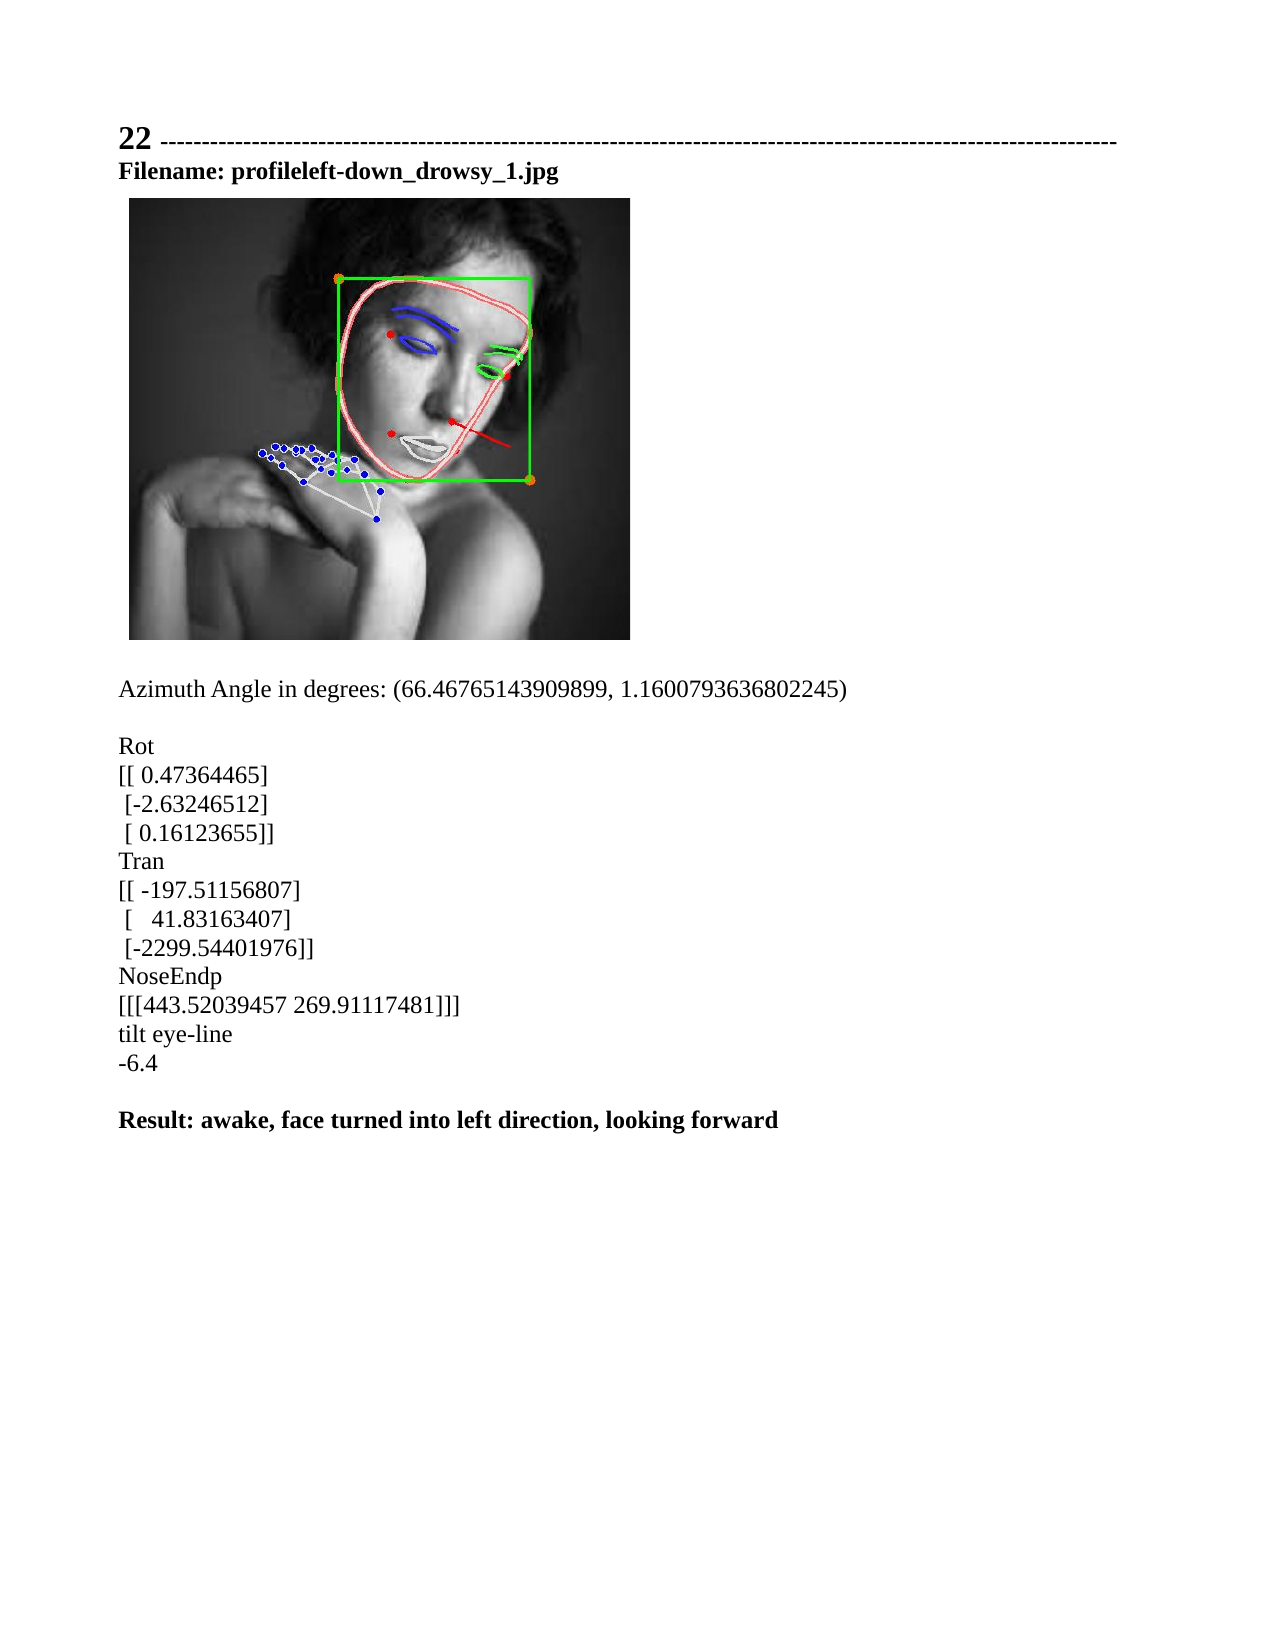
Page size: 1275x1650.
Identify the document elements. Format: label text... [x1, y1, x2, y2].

text [[ 0.47364465] [118, 760, 1157, 789]
text Result: awake, face turned into left direction, looking forward [118, 1105, 1157, 1134]
text -6.4 [118, 1048, 1157, 1076]
text tilt eye-line [118, 1019, 1157, 1048]
text Azimuth Angle in degrees: (66.46765143909899, 1.1600793636802245) [118, 674, 1157, 703]
text [[[443.52039457 269.91117481]]] [118, 990, 1157, 1019]
text NoseEndp [118, 961, 1157, 990]
text Filename: profileleft-down_drowsy_1.jpg [118, 156, 1157, 185]
text Tran [118, 846, 1157, 875]
text [[ -197.51156807] [118, 875, 1157, 904]
picture [129, 198, 631, 640]
text Rot [118, 731, 1157, 760]
text [-2.63246512] [118, 789, 1157, 818]
text 22 ------------------------------------------------------------------------------------------------------------------- [118, 118, 1157, 156]
text [ 0.16123655]] [118, 818, 1157, 846]
text [ 41.83163407] [118, 904, 1157, 933]
text [-2299.54401976]] [118, 933, 1157, 961]
